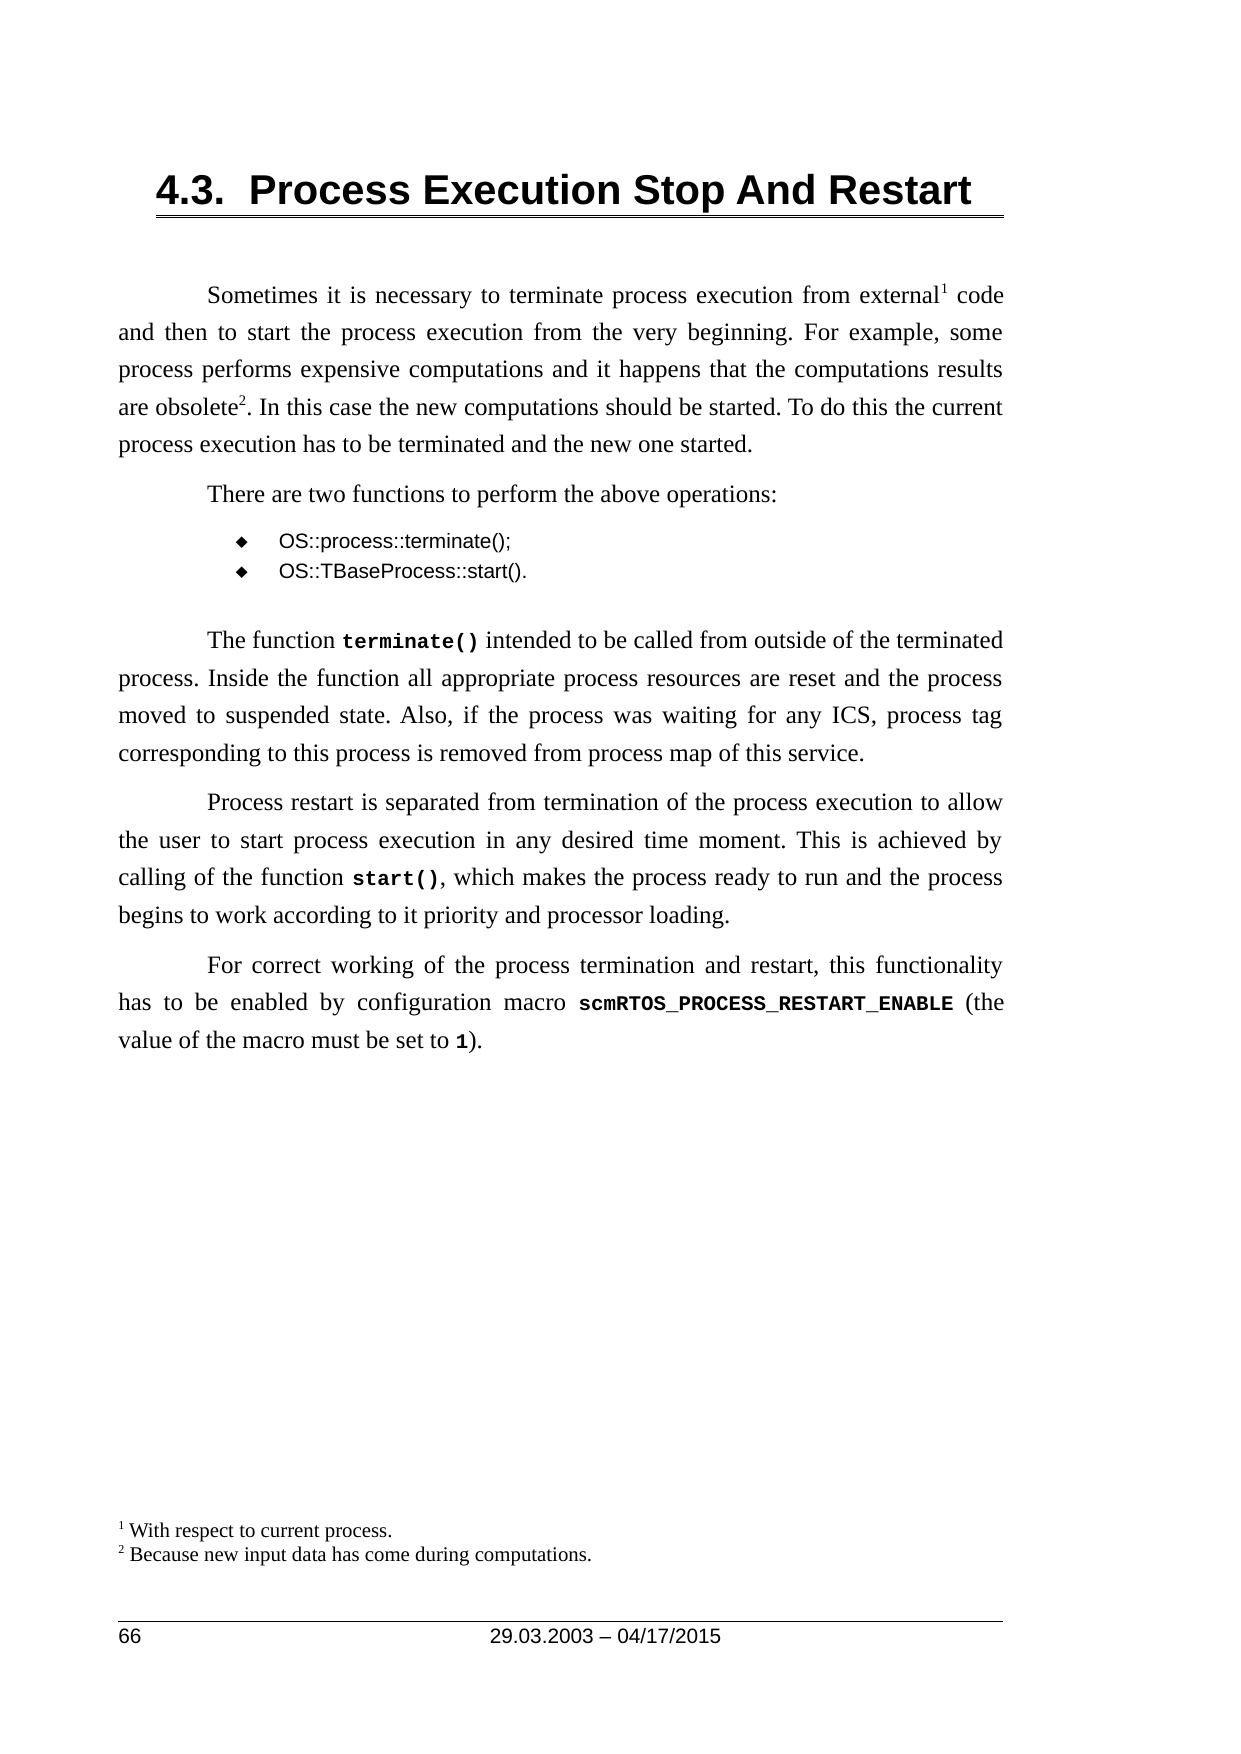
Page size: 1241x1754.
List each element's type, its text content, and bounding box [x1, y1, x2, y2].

text Process restart is separated from termination of the process execution to allow the user to start process execution in any desired time moment. This is achieved by calling of the function start(), which makes the process ready to run and the process begins to work according to it priority and processor loading. [118, 787, 1004, 929]
text There are two functions to perform the above operations: [118, 479, 1004, 508]
text Sometimes it is necessary to terminate process execution from external code and then to start the process execution from the very beginning. For example, some process performs expensive computations and it happens that the computations results are obsolete. In this case the new computations should be started. To do this the current process execution has to be terminated and the new one started. [118, 280, 1004, 458]
text Because new input data has come during computations. [118, 1542, 1004, 1566]
text With respect to current process. [118, 1518, 1004, 1542]
subtitle Process Execution Stop And Restart [156, 165, 1004, 215]
text For correct working of the process termination and restart, this functionality has to be enabled by configuration macro scmRTOS_PROCESS_RESTART_ENABLE (the value of the macro must be set to 1). [118, 950, 1004, 1055]
list OS::TBaseProcess::start(). [236, 559, 1004, 583]
text The function terminate() intended to be called from outside of the terminated process. Inside the function all appropriate process resources are reset and the process moved to suspended state. Also, if the process was waiting for any ICS, process tag corresponding to this process is removed from process map of this service. [118, 625, 1004, 767]
list OS::process::terminate(); [236, 529, 1004, 553]
